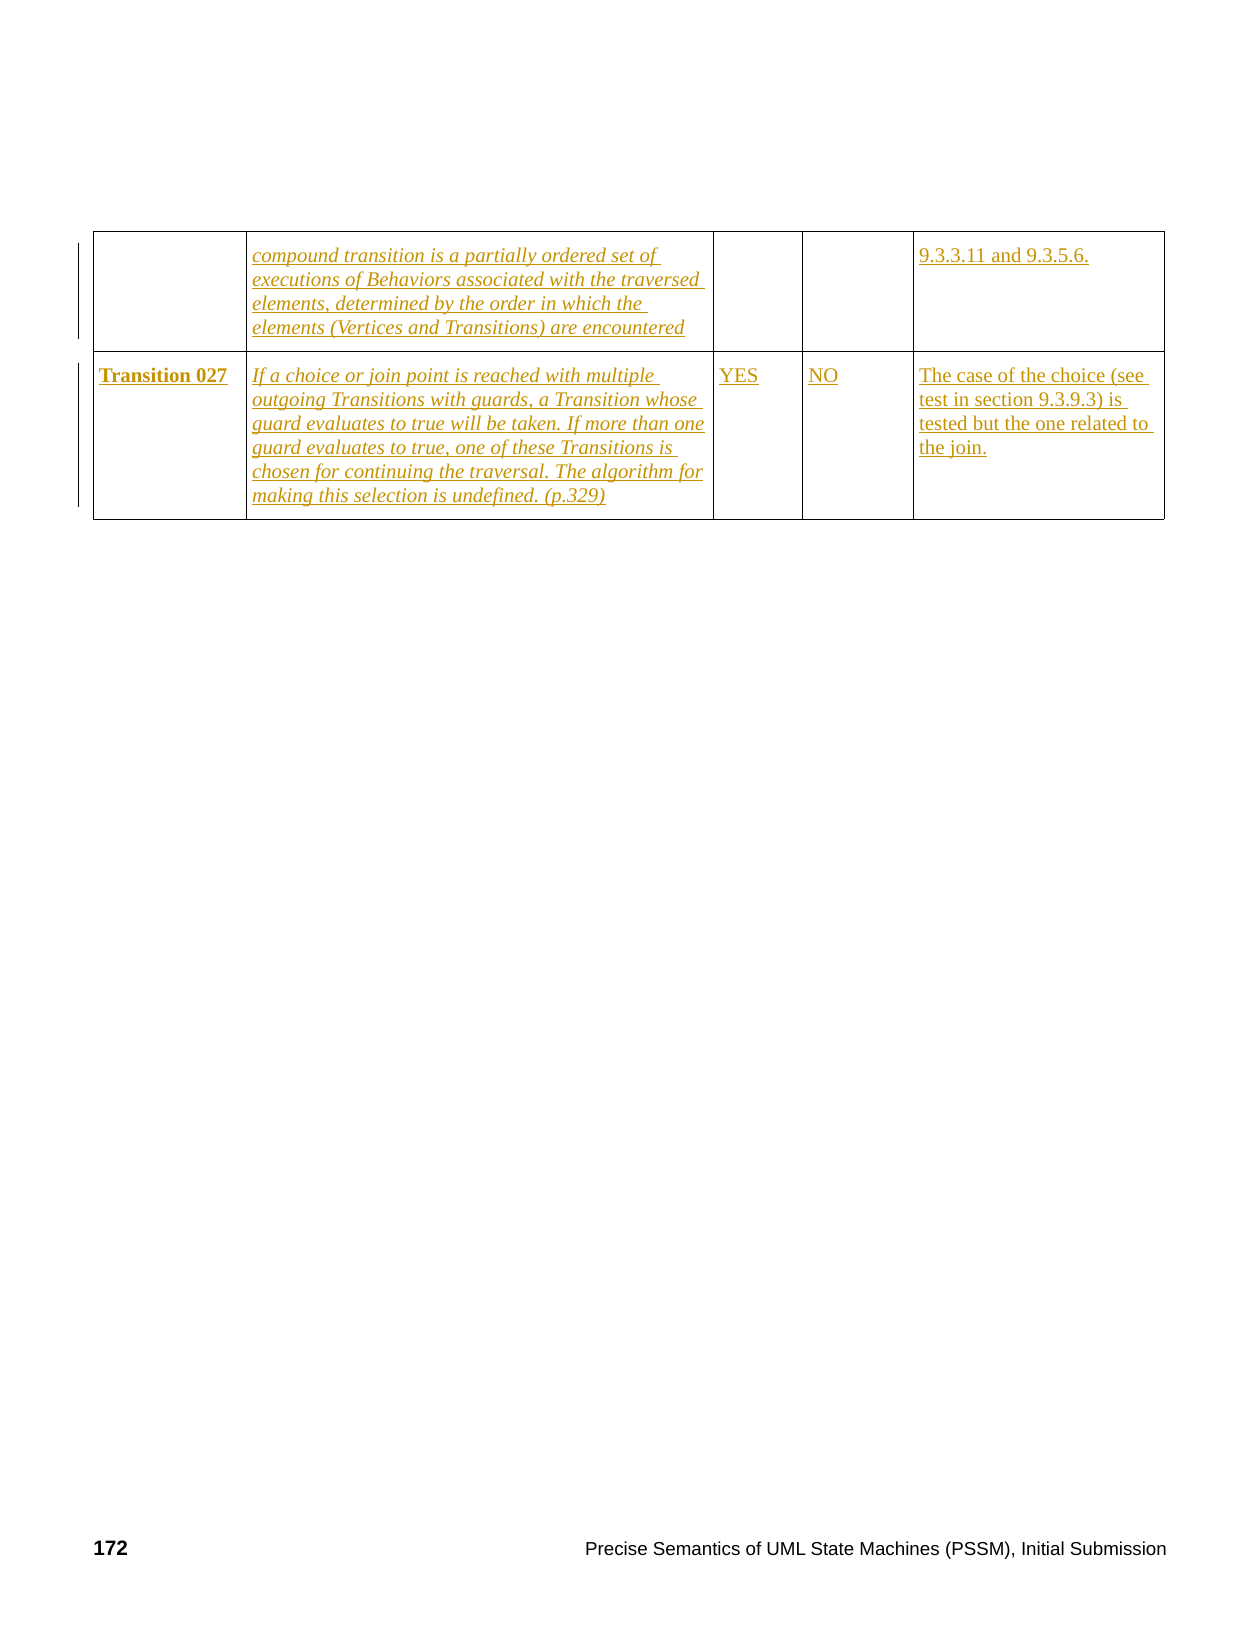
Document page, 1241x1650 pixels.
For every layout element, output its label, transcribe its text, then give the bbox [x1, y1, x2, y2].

table_cell NO [803, 352, 913, 519]
table_cell compound transition is a partially ordered set of executions of Behaviors associated with the traversed elements, determined by the order in which the elements (Vertices and Transitions) are encountered [247, 232, 713, 351]
table_cell [94, 232, 246, 351]
table_cell Transition 027 [94, 352, 246, 519]
table_cell YES [714, 352, 802, 519]
table_cell 9.3.3.11 and 9.3.5.6. [914, 232, 1164, 351]
table_cell [714, 232, 802, 351]
table_cell If a choice or join point is reached with multiple outgoing Transitions with guards, a Transition whose guard evaluates to true will be taken. If more than one guard evaluates to true, one of these Transitions is chosen for continuing the traversal. The algorithm for making this selection is undefined. (p.329) [247, 352, 713, 519]
table_cell [803, 232, 913, 351]
table_cell The case of the choice (see test in section 9.3.9.3) is tested but the one related to the join. [914, 352, 1164, 519]
